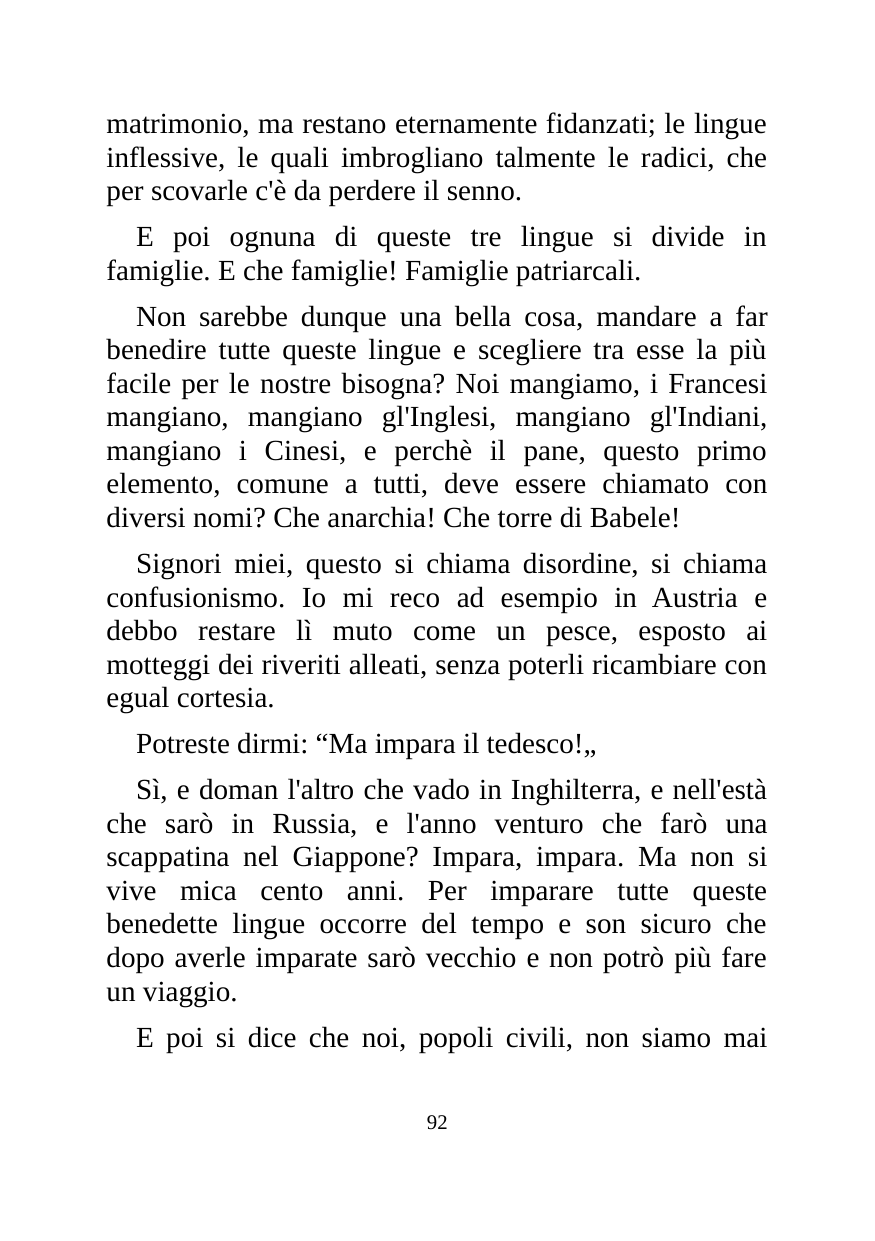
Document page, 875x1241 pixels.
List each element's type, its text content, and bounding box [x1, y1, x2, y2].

text E poi ognuna di queste tre lingue si divide in famiglie. E che famiglie! Famiglie patriarcali. [106, 219, 768, 286]
text matrimonio, ma restano eternamente fidanzati; le lingue inflessive, le quali imbrogliano talmente le radici, che per scovarle c'è da perdere il senno. [106, 106, 768, 207]
text Sì, e doman l'altro che vado in Inghilterra, e nell'està che sarò in Russia, e l'anno venturo che farò una scappatina nel Giappone? Impara, impara. Ma non si vive mica cento anni. Per imparare tutte queste benedette lingue occorre del tempo e son sicuro che dopo averle imparate sarò vecchio e non potrò più fare un viaggio. [106, 772, 768, 1007]
text Signori miei, questo si chiama disordine, si chiama confusionismo. Io mi reco ad esempio in Austria e debbo restare lì muto come un pesce, esposto ai motteggi dei riveriti alleati, senza poterli ricambiare con egual cortesia. [106, 546, 768, 714]
text E poi si dice che noi, popoli civili, non siamo mai [106, 1020, 768, 1053]
text Potreste dirmi: “Ma impara il tedesco!„ [106, 726, 768, 760]
text Non sarebbe dunque una bella cosa, mandare a far benedire tutte queste lingue e scegliere tra esse la più facile per le nostre bisogna? Noi mangiamo, i Francesi mangiano, mangiano gl'Inglesi, mangiano gl'Indiani, mangiano i Cinesi, e perchè il pane, questo primo elemento, comune a tutti, deve essere chiamato con diversi nomi? Che anarchia! Che torre di Babele! [106, 299, 768, 534]
